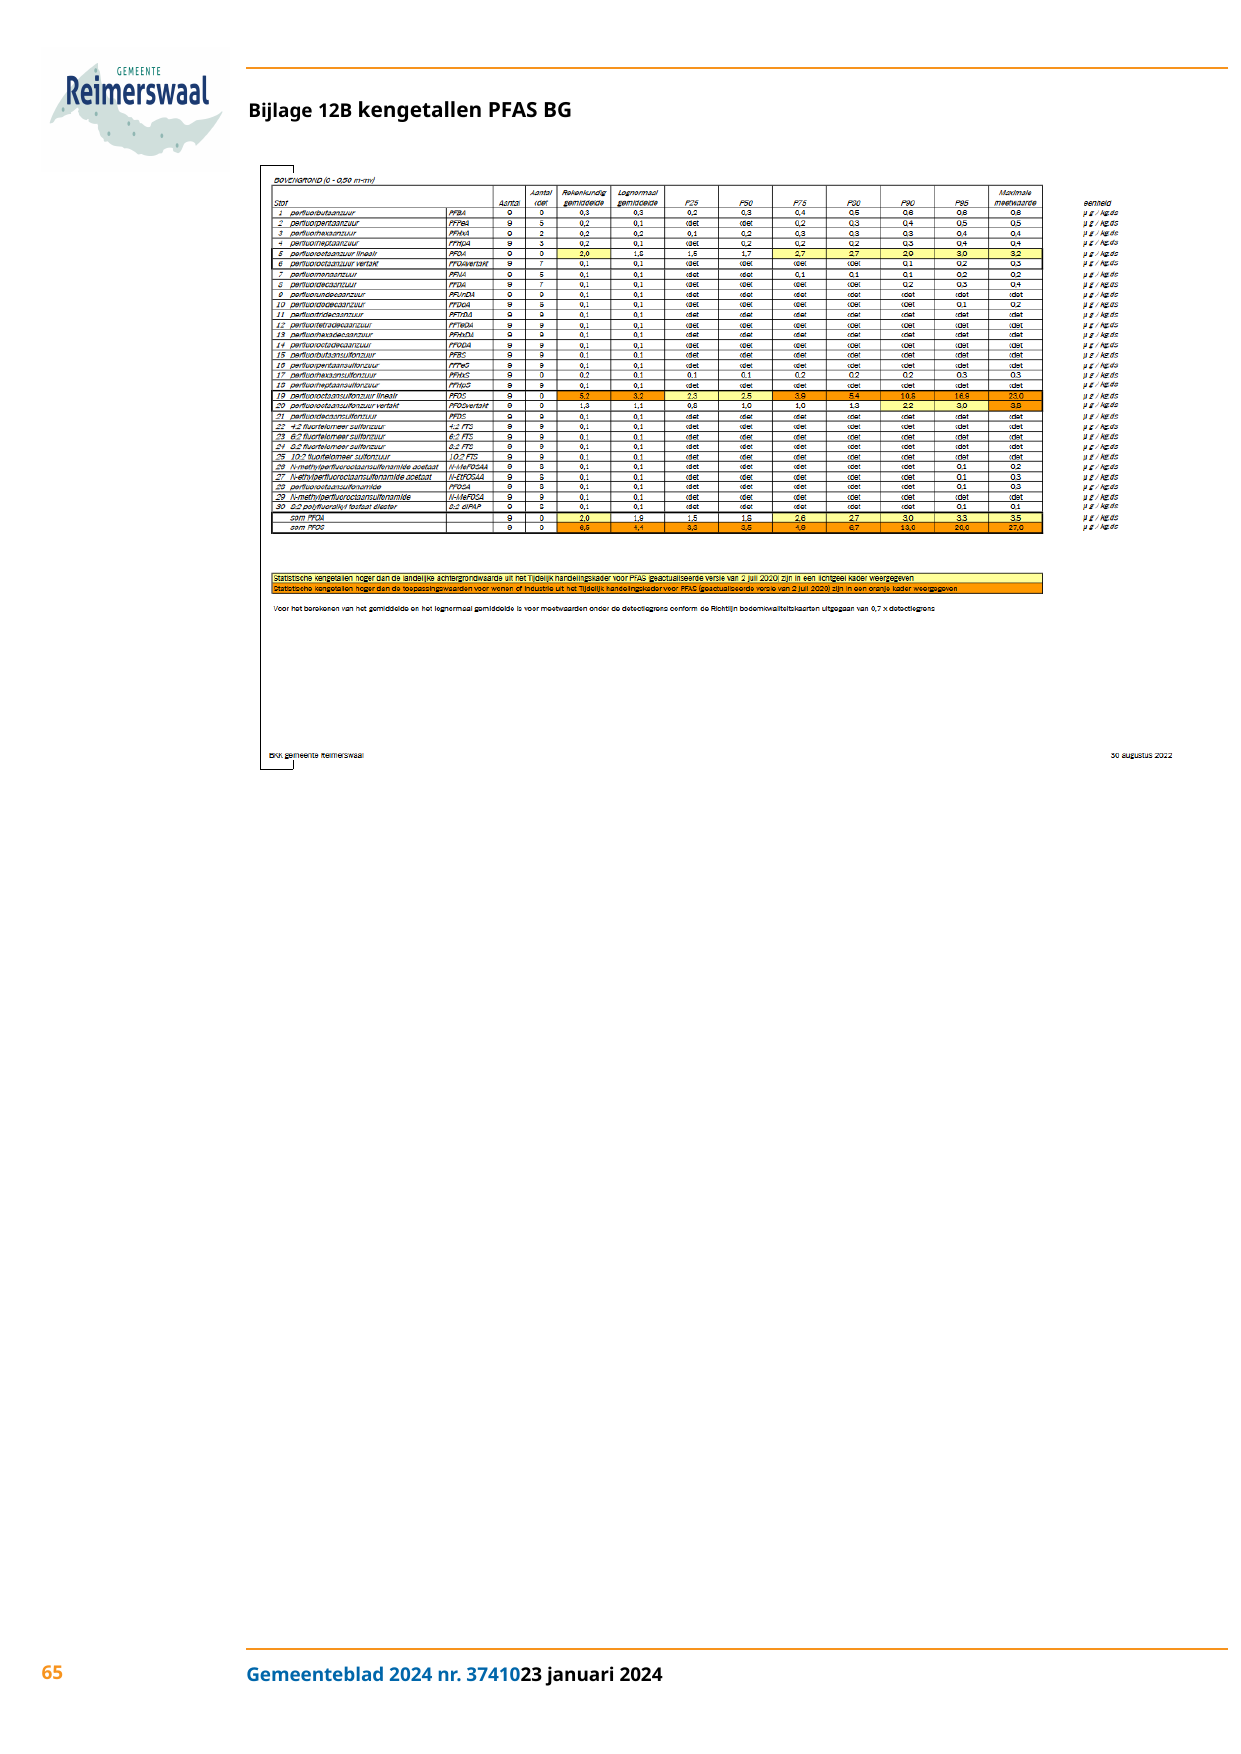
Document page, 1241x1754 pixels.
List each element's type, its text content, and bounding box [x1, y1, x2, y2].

picture [41, 47, 231, 172]
text Bijlage 12B kengetallen PFAS BG [248, 95, 1152, 123]
picture [268, 173, 1173, 760]
